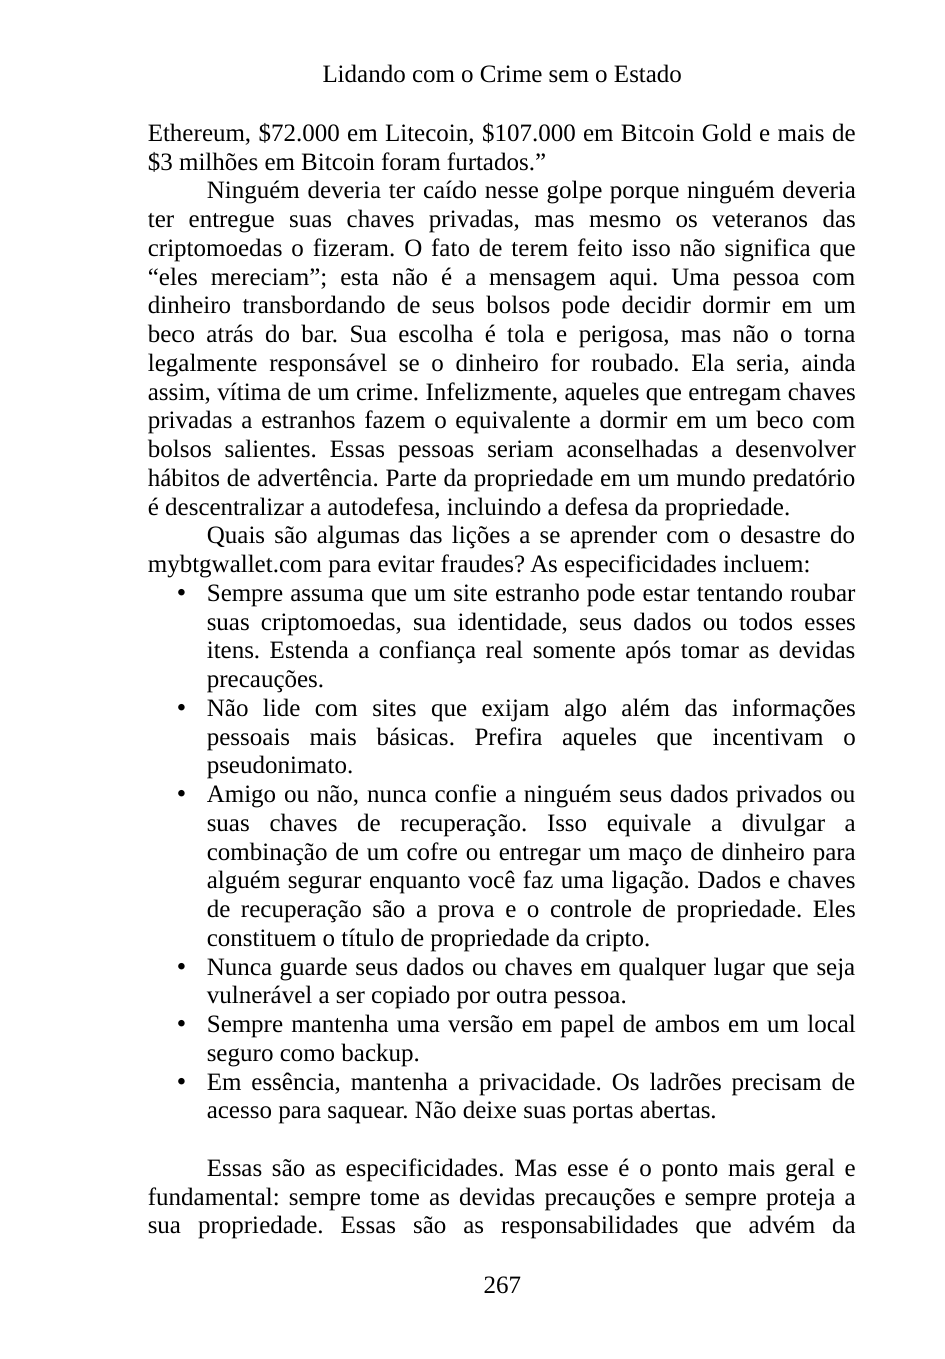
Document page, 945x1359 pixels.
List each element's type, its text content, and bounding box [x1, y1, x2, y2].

text Ethereum, $72.000 em Litecoin, $107.000 em Bitcoin Gold e mais de $3 milhões em Bitcoin foram furtados.” [148, 118, 856, 176]
list Não lide com sites que exijam algo além das informações pessoais mais básicas. Prefira aqueles que incentivam o pseudonimato. [177, 693, 856, 779]
text Ninguém deveria ter caído nesse golpe porque ninguém deveria ter entregue suas chaves privadas, mas mesmo os veteranos das criptomoedas o fizeram. O fato de terem feito isso não significa que “eles mereciam”; esta não é a mensagem aqui. Uma pessoa com dinheiro transbordando de seus bolsos pode decidir dormir em um beco atrás do bar. Sua escolha é tola e perigosa, mas não o torna legalmente responsável se o dinheiro for roubado. Ela seria, ainda assim, vítima de um crime. Infelizmente, aqueles que entregam chaves privadas a estranhos fazem o equivalente a dormir em um beco com bolsos salientes. Essas pessoas seriam aconselhadas a desenvolver hábitos de advertência. Parte da propriedade em um mundo predatório é descentralizar a autodefesa, incluindo a defesa da propriedade. [148, 176, 856, 521]
text Quais são algumas das lições a se aprender com o desastre do mybtgwallet.com para evitar fraudes? As especificidades incluem: [148, 521, 856, 578]
text Essas são as especificidades. Mas esse é o ponto mais geral e fundamental: sempre tome as devidas precauções e sempre proteja a sua propriedade. Essas são as responsabilidades que advém da [148, 1153, 856, 1239]
list Em essência, mantenha a privacidade. Os ladrões precisam de acesso para saquear. Não deixe suas portas abertas. [177, 1067, 856, 1124]
list Sempre mantenha uma versão em papel de ambos em um local seguro como backup. [177, 1009, 856, 1067]
list Nunca guarde seus dados ou chaves em qualquer lugar que seja vulnerável a ser copiado por outra pessoa. [177, 952, 856, 1009]
list Sempre assuma que um site estranho pode estar tentando roubar suas criptomoedas, sua identidade, seus dados ou todos esses itens. Estenda a confiança real somente após tomar as devidas precauções. [177, 578, 856, 693]
list Amigo ou não, nunca confie a ninguém seus dados privados ou suas chaves de recuperação. Isso equivale a divulgar a combinação de um cofre ou entregar um maço de dinheiro para alguém segurar enquanto você faz uma ligação. Dados e chaves de recuperação são a prova e o controle de propriedade. Eles constituem o título de propriedade da cripto. [177, 779, 856, 952]
